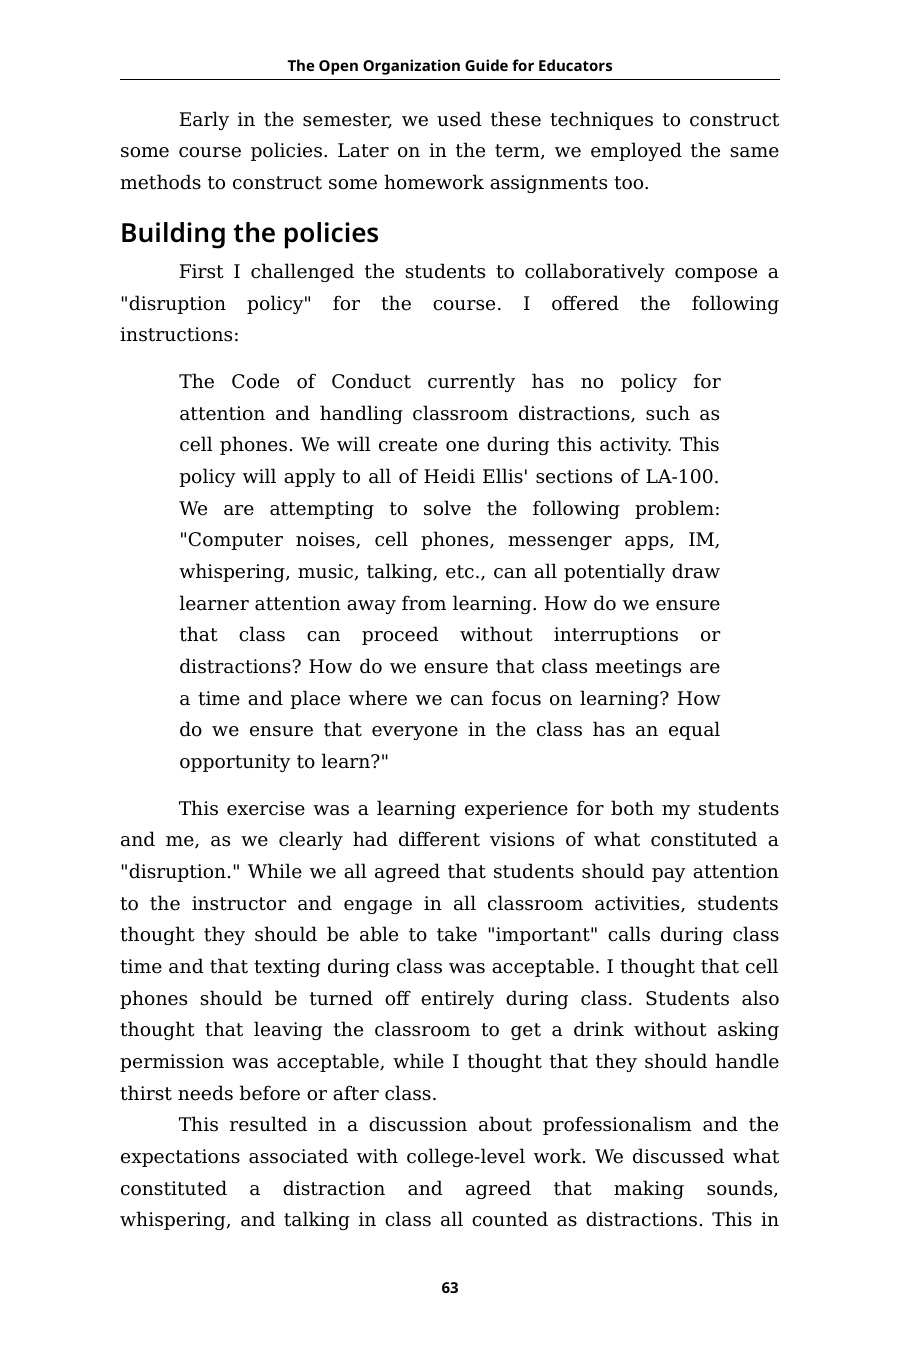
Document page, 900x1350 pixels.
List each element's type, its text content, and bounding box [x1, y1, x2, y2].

text Early in the semester, we used these techniques to construct some course policies. Later on in the term, we employed the same methods to construct some homework assignments too. [120, 109, 780, 194]
text The Code of Conduct currently has no policy for attention and handling classroom distractions, such as cell phones. We will create one during this activity. This policy will apply to all of Heidi Ellis' sections of LA-100. We are attempting to solve the following problem: "Computer noises, cell phones, messenger apps, IM, whispering, music, talking, etc., can all potentially draw learner attention away from learning. How do we ensure that class can proceed without interruptions or distractions? How do we ensure that class meetings are a time and place where we can focus on learning? How do we ensure that everyone in the class has an equal opportunity to learn?" [179, 371, 721, 773]
text This exercise was a learning experience for both my students and me, as we clearly had different visions of what constituted a "disruption." While we all agreed that students should pay attention to the instructor and engage in all classroom activities, students thought they should be able to take "important" calls during class time and that texting during class was acceptable. I thought that cell phones should be turned off entirely during class. Students also thought that leaving the classroom to get a drink without asking permission was acceptable, while I thought that they should handle thirst needs before or after class. [120, 798, 780, 1105]
subtitle Building the policies [120, 218, 780, 249]
text First I challenged the students to collaboratively compose a "disruption policy" for the course. I offered the following instructions: [120, 261, 780, 346]
text This resulted in a discussion about professionalism and the expectations associated with college-level work. We discussed what constituted a distraction and agreed that making sounds, whispering, and talking in class all counted as distractions. This in [120, 1114, 780, 1231]
